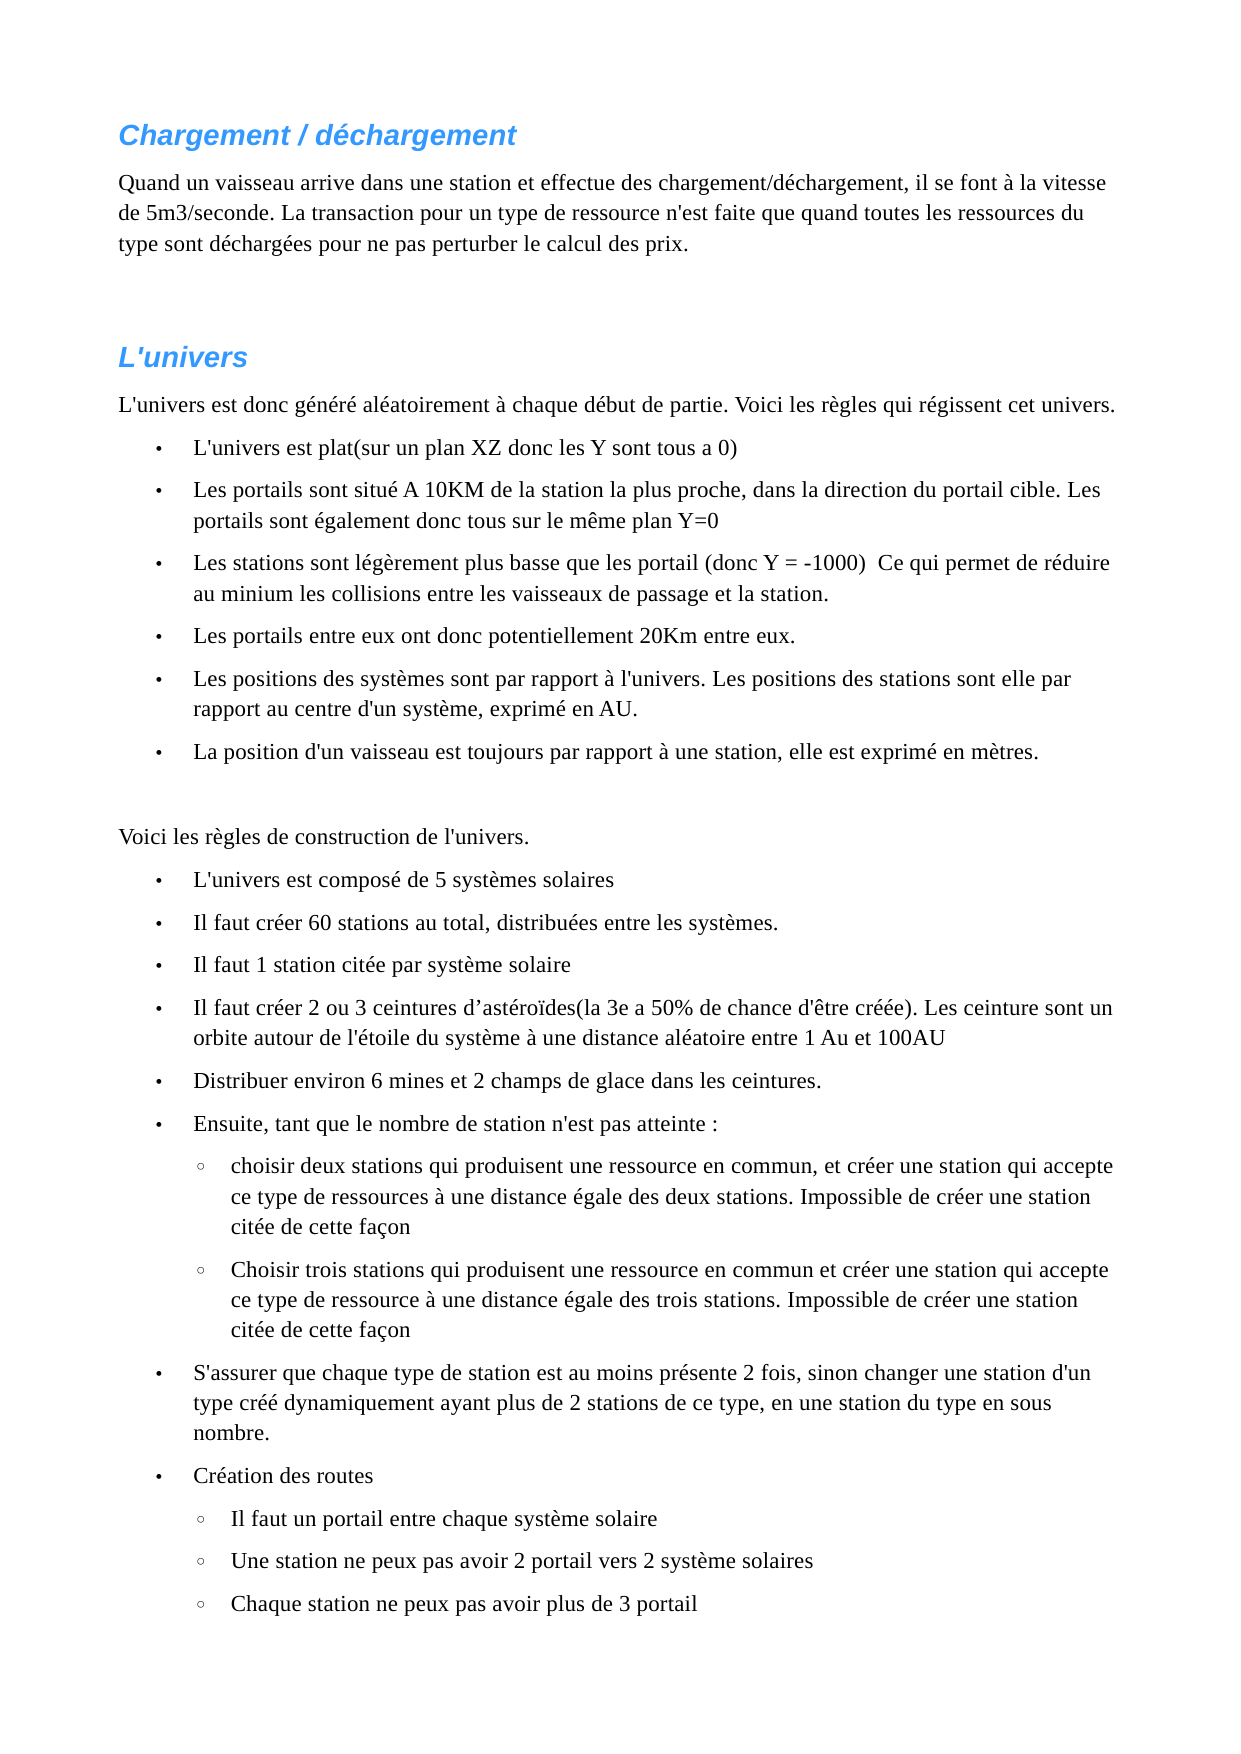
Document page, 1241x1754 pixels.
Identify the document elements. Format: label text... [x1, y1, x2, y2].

list Ensuite, tant que le nombre de station n'est pas atteinte : [156, 1110, 1122, 1136]
list S'assurer que chaque type de station est au moins présente 2 fois, sinon changer une station d'un type créé dynamiquement ayant plus de 2 stations de ce type, en une station du type en sous nombre. [156, 1359, 1122, 1446]
subtitle L'univers [118, 340, 1122, 373]
list Création des routes [156, 1462, 1122, 1488]
subtitle Chargement / déchargement [118, 118, 1122, 152]
list Les stations sont légèrement plus basse que les portail (donc Y = -1000) Ce qui permet de réduire au minium les collisions entre les vaisseaux de passage et la station. [156, 549, 1122, 606]
list Distribuer environ 6 mines et 2 champs de glace dans les ceintures. [156, 1067, 1122, 1093]
list Il faut créer 60 stations au total, distribuées entre les systèmes. [156, 909, 1122, 935]
list Il faut un portail entre chaque système solaire [193, 1504, 1122, 1531]
list Les portails sont situé A 10KM de la station la plus proche, dans la direction du portail cible. Les portails sont également donc tous sur le même plan Y=0 [156, 476, 1122, 533]
text Quand un vaisseau arrive dans une station et effectue des chargement/déchargement, il se font à la vitesse de 5m3/seconde. La transaction pour un type de ressource n'est faite que quand toutes les ressources du type sont déchargées pour ne pas perturber le calcul des prix. [118, 169, 1122, 256]
list L'univers est composé de 5 systèmes solaires [156, 866, 1122, 892]
list choisir deux stations qui produisent une ressource en commun, et créer une station qui accepte ce type de ressources à une distance égale des deux stations. Impossible de créer une station citée de cette façon [193, 1152, 1122, 1239]
list La position d'un vaisseau est toujours par rapport à une station, elle est exprimé en mètres. [156, 738, 1122, 764]
list Les portails entre eux ont donc potentiellement 20Km entre eux. [156, 622, 1122, 649]
list Choisir trois stations qui produisent une ressource en commun et créer une station qui accepte ce type de ressource à une distance égale des trois stations. Impossible de créer une station citée de cette façon [193, 1256, 1122, 1342]
list Il faut créer 2 ou 3 ceintures d’astéroïdes(la 3e a 50% de chance d'être créée). Les ceinture sont un orbite autour de l'étoile du système à une distance aléatoire entre 1 Au et 100AU [156, 994, 1122, 1051]
text L'univers est donc généré aléatoirement à chaque début de partie. Voici les règles qui régissent cet univers. [118, 391, 1122, 417]
list Une station ne peux pas avoir 2 portail vers 2 système solaires [193, 1547, 1122, 1574]
list L'univers est plat(sur un plan XZ donc les Y sont tous a 0) [156, 434, 1122, 460]
list Chaque station ne peux pas avoir plus de 3 portail [193, 1590, 1122, 1616]
text Voici les règles de construction de l'univers. [118, 823, 1122, 850]
list Les positions des systèmes sont par rapport à l'univers. Les positions des stations sont elle par rapport au centre d'un système, exprimé en AU. [156, 665, 1122, 722]
list Il faut 1 station citée par système solaire [156, 951, 1122, 978]
